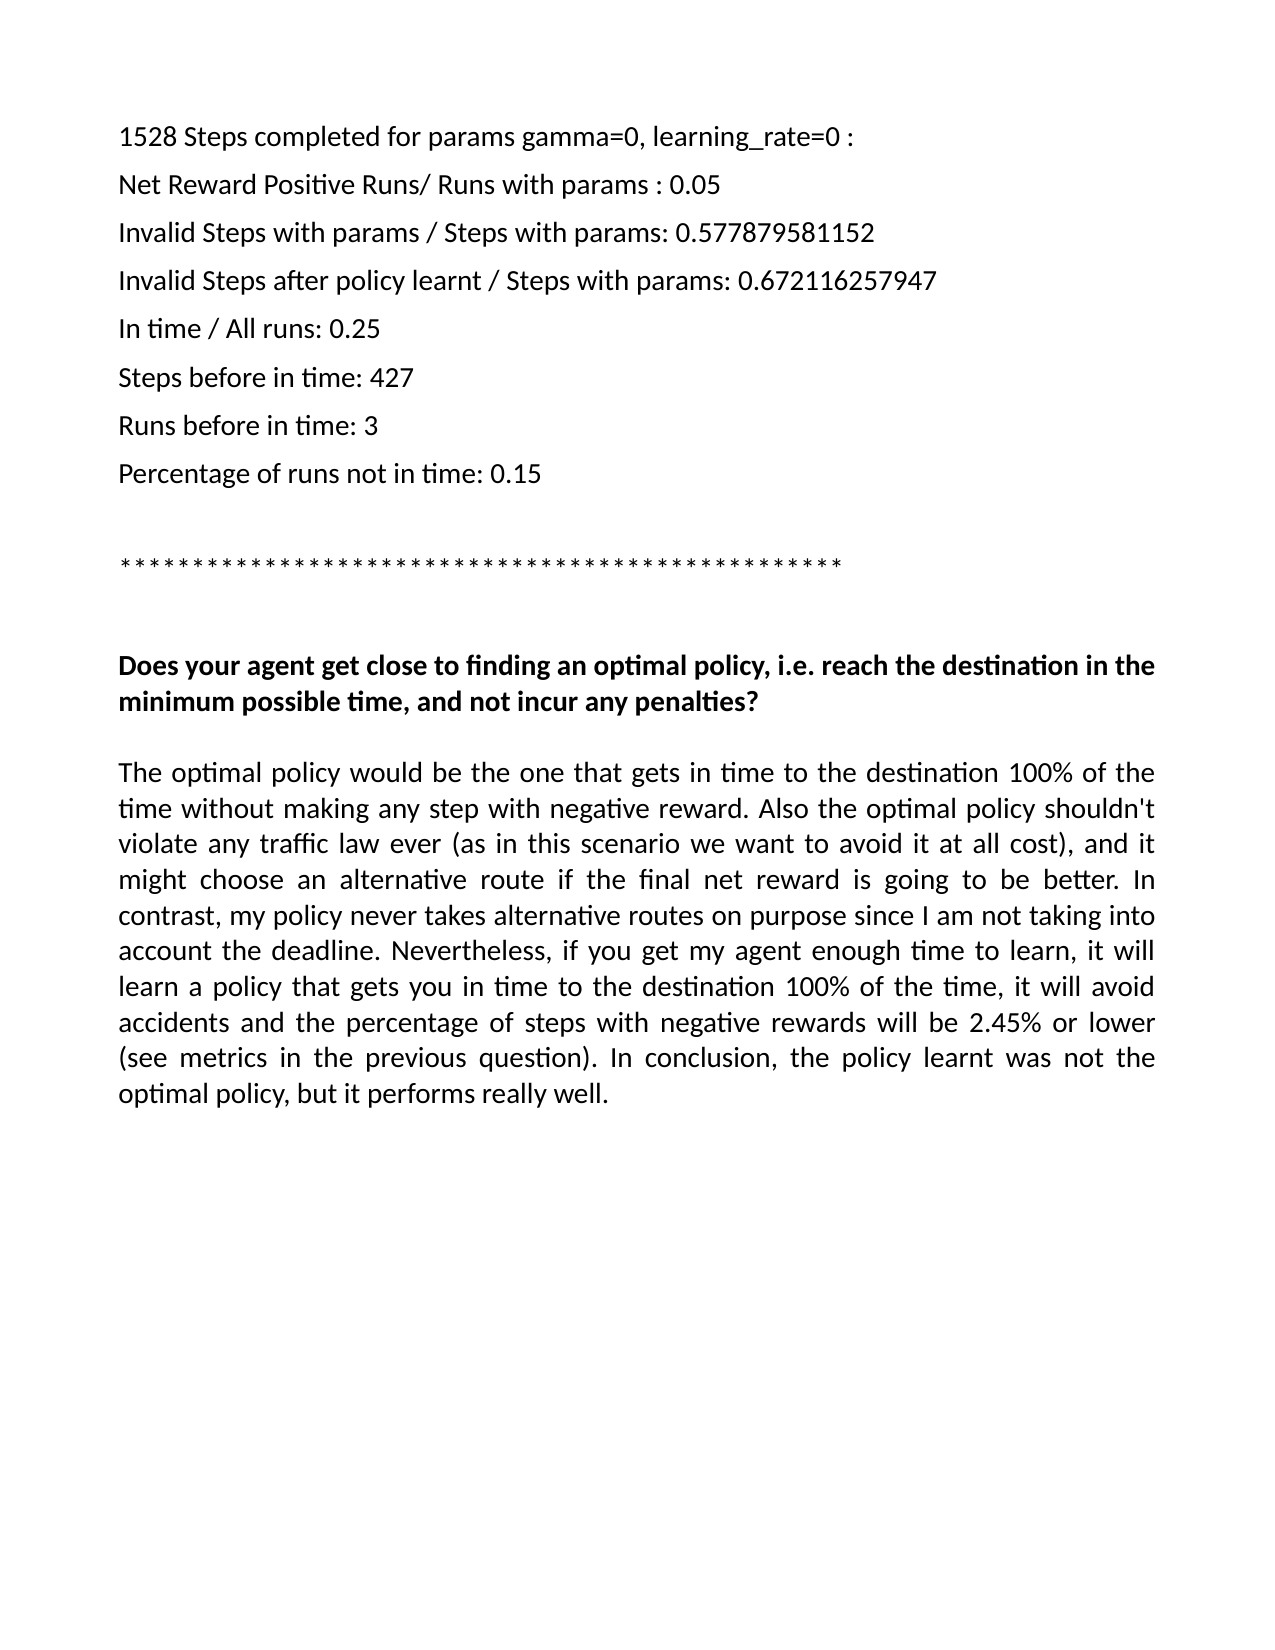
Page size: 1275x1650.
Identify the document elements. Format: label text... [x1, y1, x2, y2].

text 1528 Steps completed for params gamma=0, learning_rate=0 : [118, 118, 1157, 154]
text Steps before in time: 427 [118, 359, 1157, 394]
text In time / All runs: 0.25 [118, 311, 1157, 346]
text Does your agent get close to finding an optimal policy, i.e. reach the destination in the minimum possible time, and not incur any penalties? [118, 647, 1157, 719]
text ************************************************** [118, 551, 1157, 587]
text Invalid Steps after policy learnt / Steps with params: 0.672116257947 [118, 262, 1157, 298]
text The optimal policy would be the one that gets in time to the destination 100% of the time without making any step with negative reward. Also the optimal policy shouldn't violate any traffic law ever (as in this scenario we want to avoid it at all cost), and it might choose an alternative route if the final net reward is going to be better. In contrast, my policy never takes alternative routes on purpose since I am not taking into account the deadline. Nevertheless, if you get my agent enough time to learn, it will learn a policy that gets you in time to the destination 100% of the time, it will avoid accidents and the percentage of steps with negative rewards will be 2.45% or lower (see metrics in the previous question). In conclusion, the policy learnt was not the optimal policy, but it performs really well. [118, 754, 1157, 1111]
text Percentage of runs not in time: 0.15 [118, 455, 1157, 491]
text Net Reward Positive Runs/ Runs with params : 0.05 [118, 166, 1157, 202]
text Invalid Steps with params / Steps with params: 0.577879581152 [118, 214, 1157, 250]
text Runs before in time: 3 [118, 407, 1157, 442]
